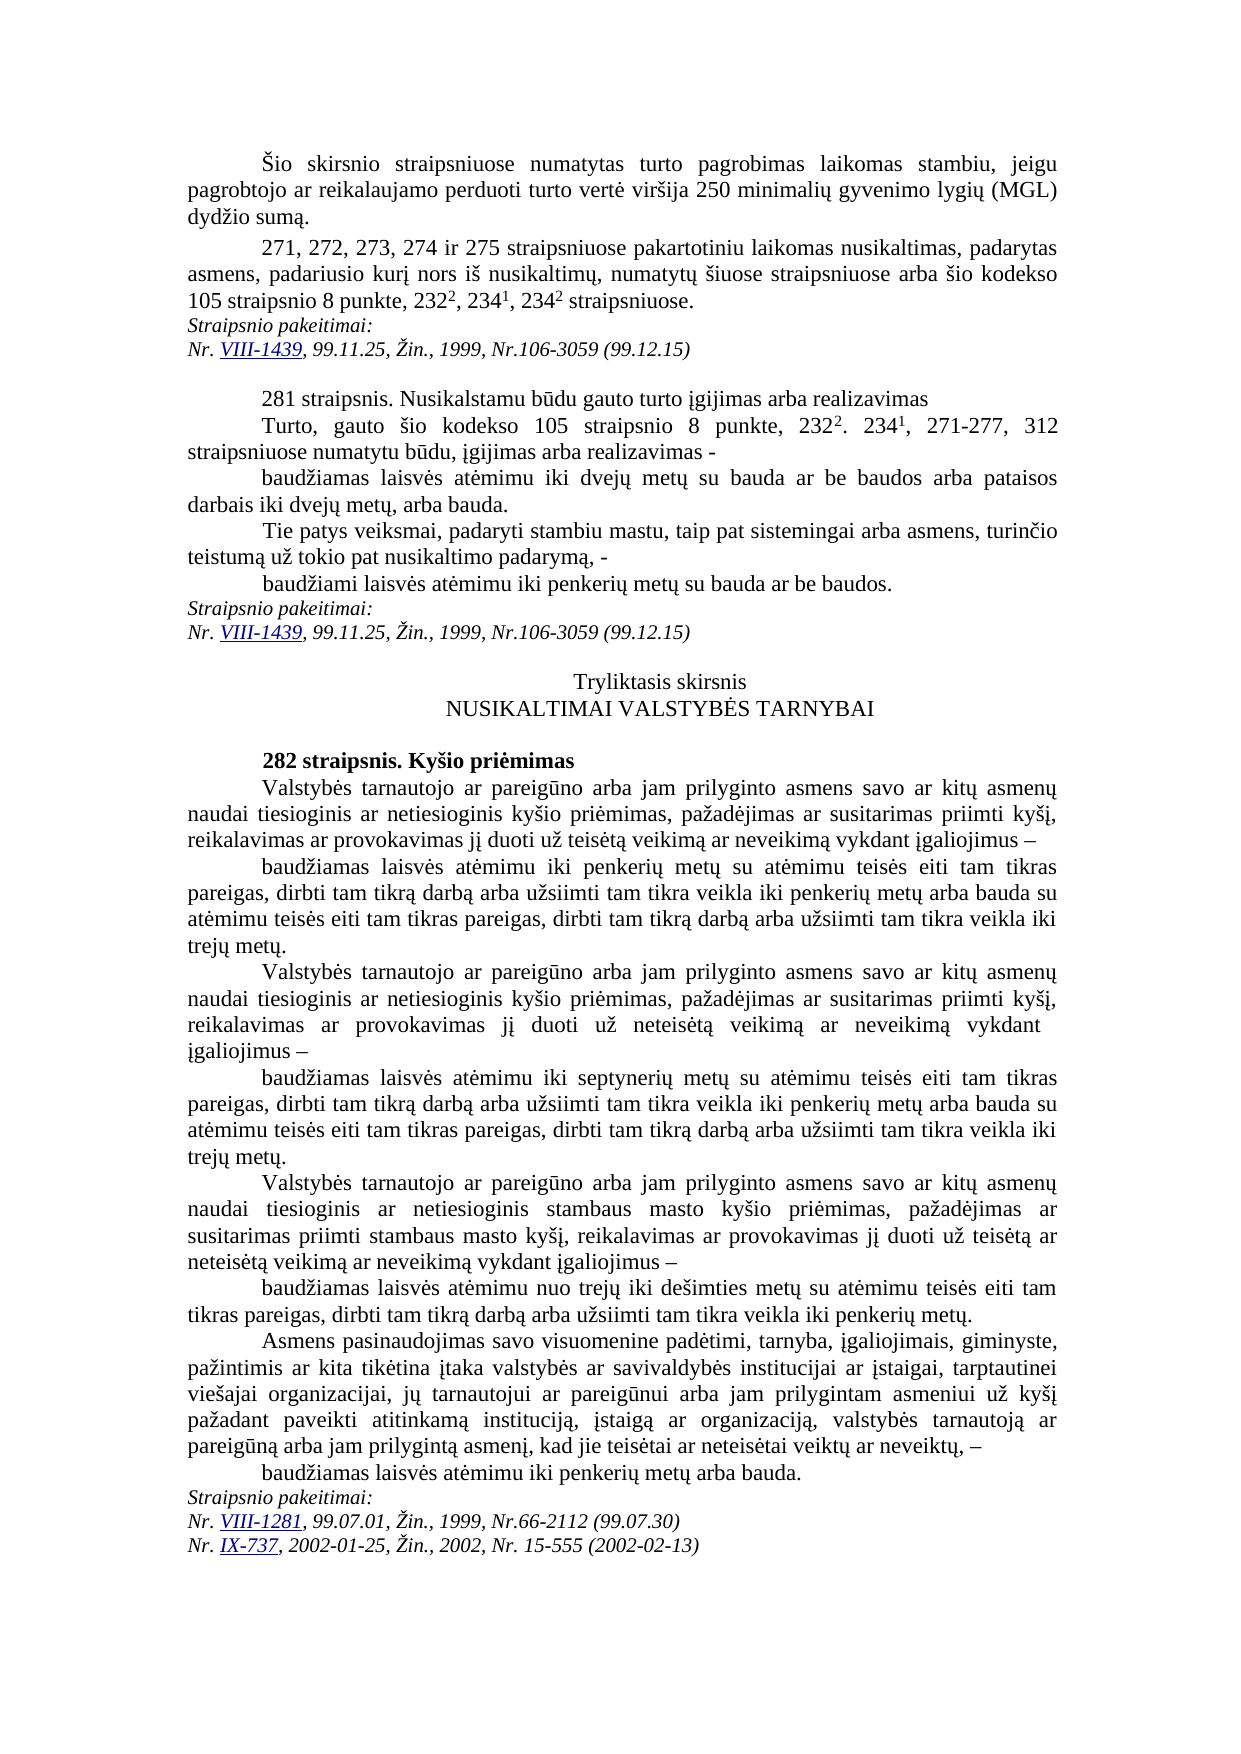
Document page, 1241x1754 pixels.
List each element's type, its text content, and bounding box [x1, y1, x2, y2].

text Nr. VIII-1281, 99.07.01, Žin., 1999, Nr.66-2112 (99.07.30) [187, 1509, 1059, 1533]
text baudžiamas laisvės atėmimu iki dvejų metų su bauda ar be baudos arba pataisos darbais iki dvejų metų, arba bauda. [187, 464, 1059, 517]
text Straipsnio pakeitimai: [187, 313, 1059, 337]
text Tie patys veiksmai, padaryti stambiu mastu, taip pat sistemingai arba asmens, turinčio teistumą už tokio pat nusikaltimo padarymą, - [187, 517, 1059, 570]
text Valstybės tarnautojo ar pareigūno arba jam prilyginto asmens savo ar kitų asmenų naudai tiesioginis ar netiesioginis stambaus masto kyšio priėmimas, pažadėjimas ar susitarimas priimti stambaus masto kyšį, reikalavimas ar provokavimas jį duoti už teisėtą ar neteisėtą veikimą ar neveikimą vykdant įgaliojimus – [187, 1169, 1059, 1274]
text baudžiamas laisvės atėmimu nuo trejų iki dešimties metų su atėmimu teisės eiti tam tikras pareigas, dirbti tam tikrą darbą arba užsiimti tam tikra veikla iki penkerių metų. [187, 1274, 1059, 1327]
text Nr. VIII-1439, 99.11.25, Žin., 1999, Nr.106-3059 (99.12.15) [187, 337, 1059, 361]
text Valstybės tarnautojo ar pareigūno arba jam prilyginto asmens savo ar kitų asmenų naudai tiesioginis ar netiesioginis kyšio priėmimas, pažadėjimas ar susitarimas priimti kyšį, reikalavimas ar provokavimas jį duoti už teisėtą veikimą ar neveikimą vykdant įgaliojimus – [187, 774, 1059, 853]
text Turto, gauto šio kodekso 105 straipsnio 8 punkte, 2322. 2341, 271-277, 312 straipsniuose numatytu būdu, įgijimas arba realizavimas - [187, 412, 1059, 464]
text 282 straipsnis. Kyšio priėmimas [187, 747, 1059, 774]
text 271, 272, 273, 274 ir 275 straipsniuose pakartotiniu laikomas nusikaltimas, padarytas asmens, padariusio kurį nors iš nusikaltimų, numatytų šiuose straipsniuose arba šio kodekso 105 straipsnio 8 punkte, 2322, 2341, 2342 straipsniuose. [187, 234, 1059, 313]
text 281 straipsnis. Nusikalstamu būdu gauto turto įgijimas arba realizavimas [206, 385, 1059, 412]
text baudžiamas laisvės atėmimu iki septynerių metų su atėmimu teisės eiti tam tikras pareigas, dirbti tam tikrą darbą arba užsiimti tam tikra veikla iki penkerių metų arba bauda su atėmimu teisės eiti tam tikras pareigas, dirbti tam tikrą darbą arba užsiimti tam tikra veikla iki trejų metų. [187, 1064, 1059, 1169]
text Valstybės tarnautojo ar pareigūno arba jam prilyginto asmens savo ar kitų asmenų naudai tiesioginis ar netiesioginis kyšio priėmimas, pažadėjimas ar susitarimas priimti kyšį, reikalavimas ar provokavimas jį duoti už neteisėtą veikimą ar neveikimą vykdant įgaliojimus – [187, 958, 1059, 1064]
text Nr. VIII-1439, 99.11.25, Žin., 1999, Nr.106-3059 (99.12.15) [187, 620, 1059, 644]
text Nr. IX-737, 2002-01-25, Žin., 2002, Nr. 15-555 (2002-02-13) [187, 1533, 1059, 1557]
text Straipsnio pakeitimai: [187, 596, 1059, 620]
text Šio skirsnio straipsniuose numatytas turto pagrobimas laikomas stambiu, jeigu pagrobtojo ar reikalaujamo perduoti turto vertė viršija 250 minimalių gyvenimo lygių (MGL) dydžio sumą. [187, 150, 1059, 229]
text baudžiamas laisvės atėmimu iki penkerių metų arba bauda. [187, 1459, 1059, 1485]
text Asmens pasinaudojimas savo visuomenine padėtimi, tarnyba, įgaliojimais, giminyste, pažintimis ar kita tikėtina įtaka valstybės ar savivaldybės institucijai ar įstaigai, tarptautinei viešajai organizacijai, jų tarnautojui ar pareigūnui arba jam prilygintam asmeniui už kyšį pažadant paveikti atitinkamą instituciją, įstaigą ar organizaciją, valstybės tarnautoją ar pareigūną arba jam prilygintą asmenį, kad jie teisėtai ar neteisėtai veiktų ar neveiktų, – [187, 1327, 1059, 1459]
text baudžiami laisvės atėmimu iki penkerių metų su bauda ar be baudos. [187, 570, 1059, 596]
text Tryliktasis skirsnis [187, 668, 1059, 695]
text baudžiamas laisvės atėmimu iki penkerių metų su atėmimu teisės eiti tam tikras pareigas, dirbti tam tikrą darbą arba užsiimti tam tikra veikla iki penkerių metų arba bauda su atėmimu teisės eiti tam tikras pareigas, dirbti tam tikrą darbą arba užsiimti tam tikra veikla iki trejų metų. [187, 853, 1059, 958]
text NUSIKALTIMAI VALSTYBĖS TARNYBAI [187, 695, 1059, 721]
text Straipsnio pakeitimai: [187, 1485, 1059, 1509]
